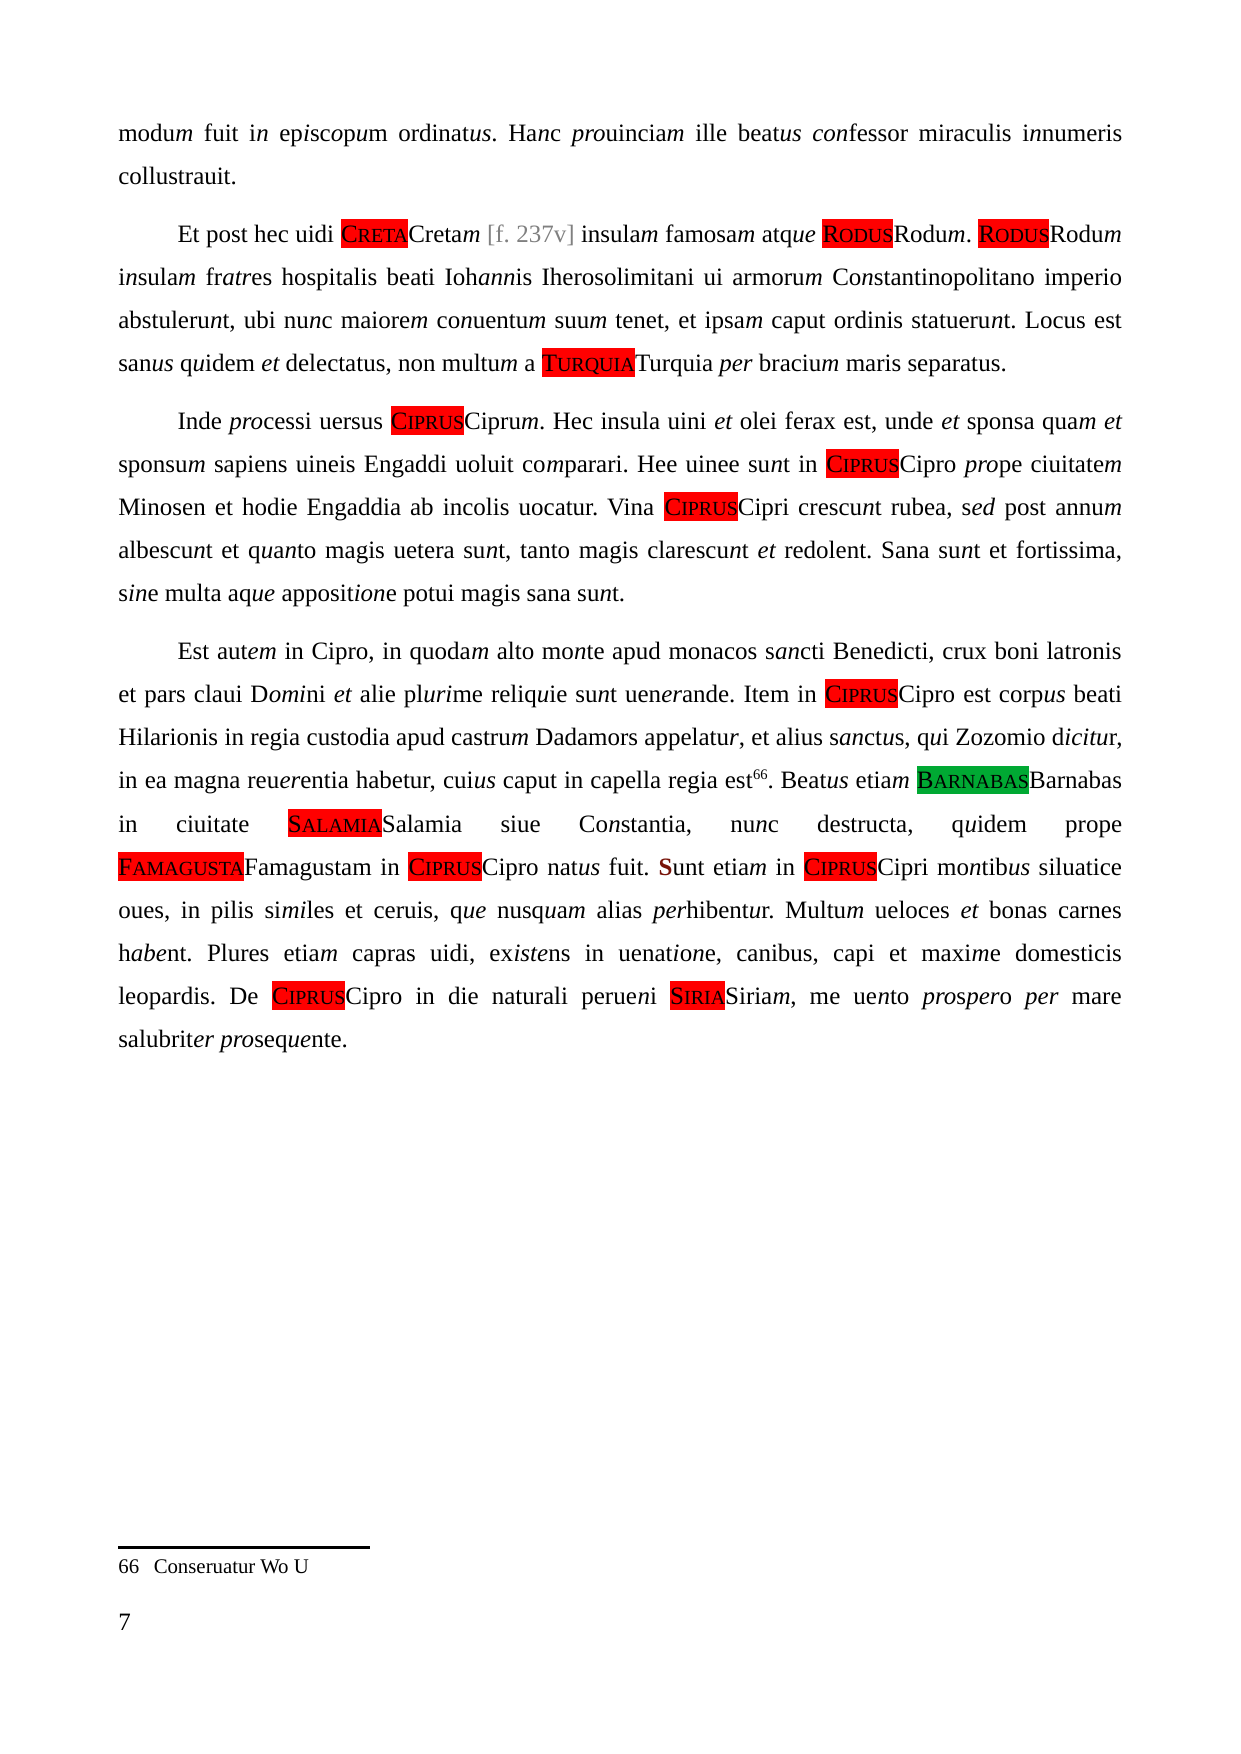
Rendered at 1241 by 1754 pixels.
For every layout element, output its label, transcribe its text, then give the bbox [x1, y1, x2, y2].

text Conseruatur Wo U [118, 1553, 1122, 1578]
text modum fuit in episcopum ordinatus. Hanc prouinciam ille beatus confessor miraculis innumeris collustrauit. [118, 118, 1122, 190]
text Inde processi uersus CiprusCiprum. Hec insula uini et olei ferax est, unde et sponsa quam et sponsum sapiens uineis Engaddi uoluit comparari. Hee uinee sunt in CiprusCipro prope ciuitatem Minosen et hodie Engaddia ab incolis uocatur. Vina CiprusCipri crescunt rubea, sed post annum albescunt et quanto magis uetera sunt, tanto magis clarescunt et redolent. Sana sunt et fortissima, sine multa aque appositione potui magis sana sunt. [118, 406, 1122, 607]
text Et post hec uidi CretaCretam [f. 237v] insulam famosam atque RodusRodum. RodusRodum insulam fratres hospitalis beati Iohannis Iherosolimitani ui armorum Constantinopolitano imperio abstulerunt, ubi nunc maiorem conuentum suum tenet, et ipsam caput ordinis statuerunt. Locus est sanus quidem et delectatus, non multum a TurquiaTurquia per bracium maris separatus. [118, 219, 1122, 377]
text Est autem in Cipro, in quodam alto monte apud monacos sancti Benedicti, crux boni latronis et pars claui Domini et alie plurime reliquie sunt uenerande. Item in CiprusCipro est corpus beati Hilarionis in regia custodia apud castrum Dadamors appelatur, et alius sanctus, qui Zozomio dicitur, in ea magna reuerentia habetur, cuius caput in capella regia est. Beatus etiam BarnabasBarnabas in ciuitate SalamiaSalamia siue Constantia, nunc destructa, quidem prope FamagustaFamagustam in CiprusCipro natus fuit. Sunt etiam in CiprusCipri montibus siluatice oues, in pilis similes et ceruis, que nusquam alias perhibentur. Multum ueloces et bonas carnes habent. Plures etiam capras uidi, existens in uenatione, canibus, capi et maxime domesticis leopardis. De CiprusCipro in die naturali perueni SiriaSiriam, me uento prospero per mare salubriter prosequente. [118, 636, 1122, 1053]
